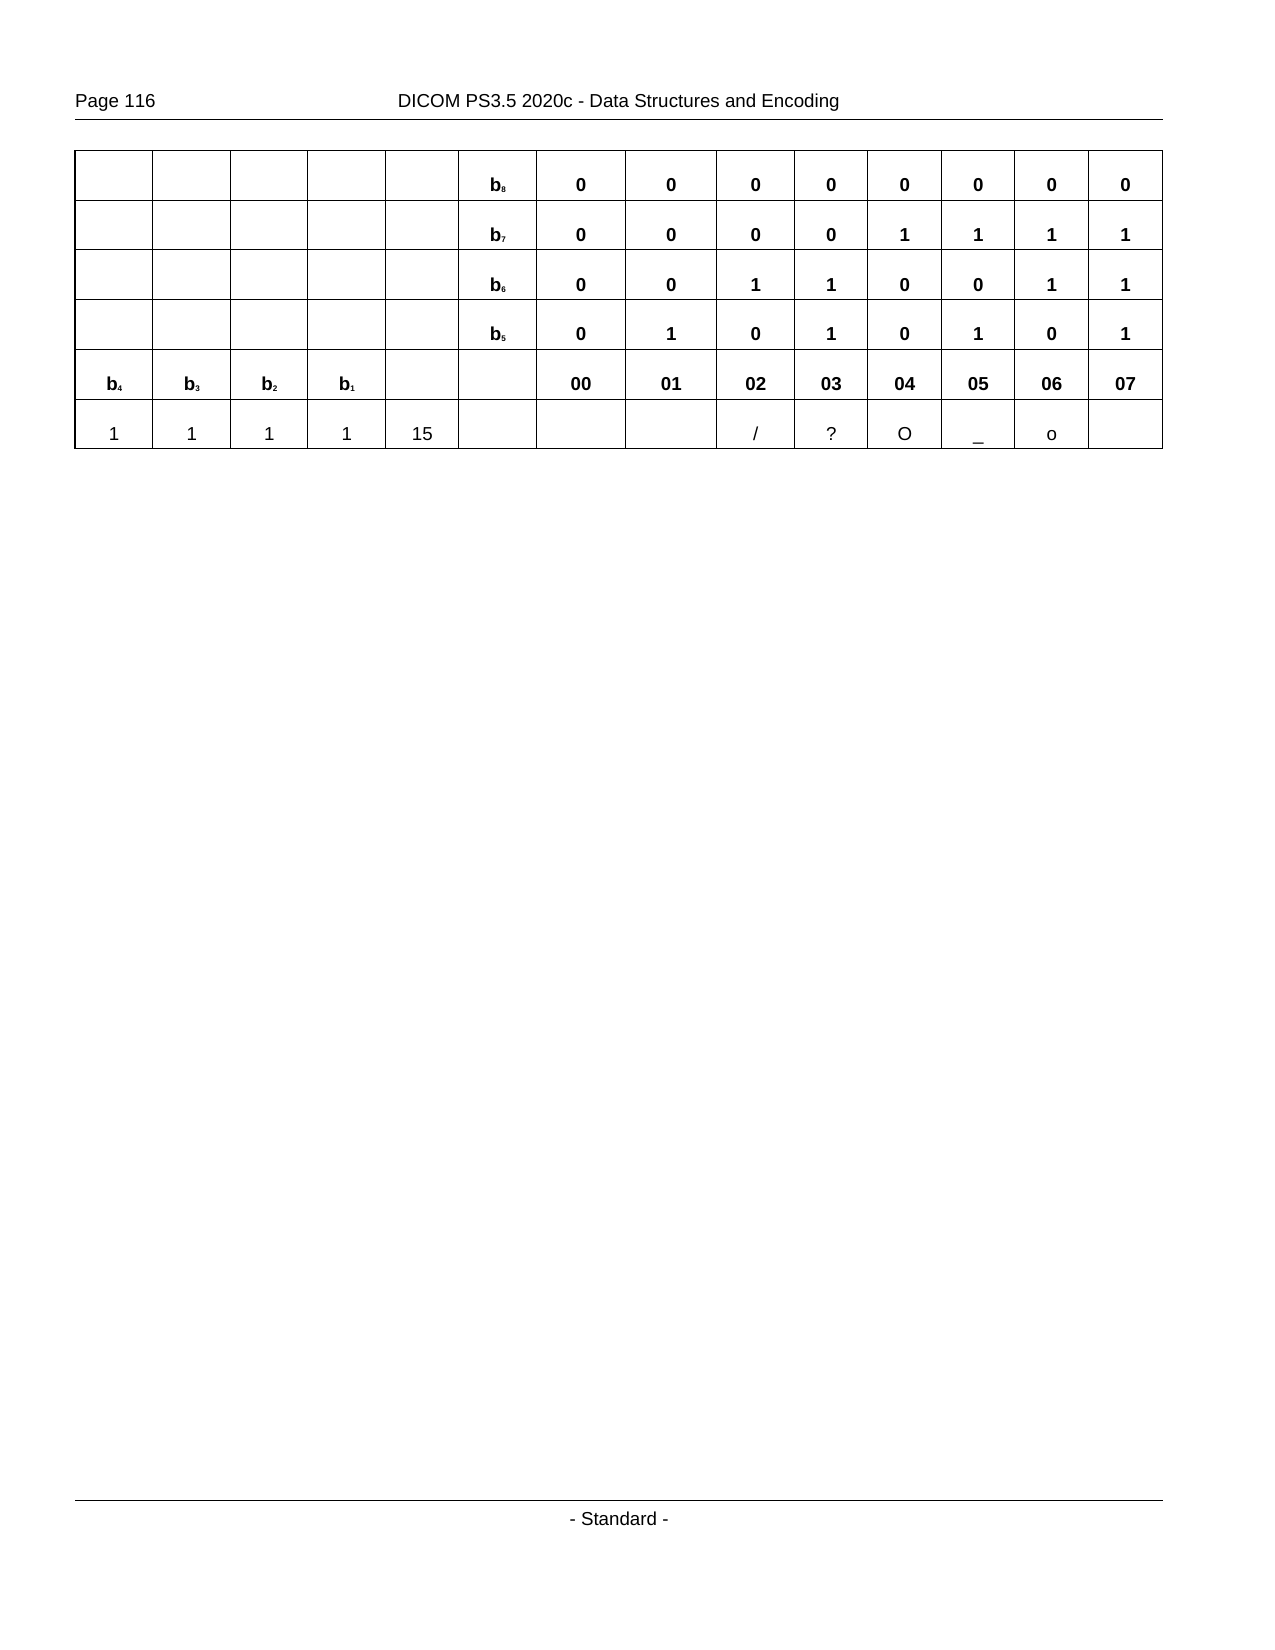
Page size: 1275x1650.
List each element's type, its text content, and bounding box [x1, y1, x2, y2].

table_cell 1 [795, 250, 867, 299]
table_cell 1 [795, 300, 867, 349]
table_cell / [717, 400, 794, 448]
table_header 0 [717, 151, 794, 200]
table_cell 00 [537, 350, 625, 398]
table_cell [308, 250, 385, 299]
table_header [386, 151, 458, 200]
table_cell 1 [1089, 250, 1162, 299]
table_cell 0 [537, 201, 625, 249]
table_cell b5 [459, 300, 536, 349]
table_header b8 [459, 151, 536, 200]
table_cell b6 [459, 250, 536, 299]
table_header 0 [1089, 151, 1162, 200]
table_cell 1 [868, 201, 941, 249]
table_cell 02 [717, 350, 794, 398]
table_cell 0 [626, 250, 716, 299]
table_cell [459, 350, 536, 398]
table_cell 0 [537, 300, 625, 349]
table_cell [153, 201, 230, 249]
table_cell [386, 350, 458, 398]
table_cell [386, 201, 458, 249]
table_cell 0 [868, 300, 941, 349]
table_cell 0 [537, 250, 625, 299]
table_cell 07 [1089, 350, 1162, 398]
table_cell [308, 201, 385, 249]
table_header [308, 151, 385, 200]
table_cell 0 [717, 201, 794, 249]
table_cell [308, 300, 385, 349]
table_cell [386, 250, 458, 299]
table_cell [1089, 400, 1162, 448]
table_cell o [1015, 400, 1088, 448]
table_cell ? [795, 400, 867, 448]
table_cell [153, 250, 230, 299]
table_cell [231, 250, 307, 299]
table_cell b1 [308, 350, 385, 398]
table_cell 03 [795, 350, 867, 398]
table_header [153, 151, 230, 200]
table_cell 1 [153, 400, 230, 448]
table_cell [231, 300, 307, 349]
table_header 0 [942, 151, 1014, 200]
table_cell b7 [459, 201, 536, 249]
table_cell 0 [868, 250, 941, 299]
table_cell [76, 201, 152, 249]
table_cell [231, 201, 307, 249]
table_cell 1 [76, 400, 152, 448]
table_cell 1 [231, 400, 307, 448]
table_cell 15 [386, 400, 458, 448]
table_cell 0 [717, 300, 794, 349]
table_cell 01 [626, 350, 716, 398]
table_cell [76, 300, 152, 349]
table_cell _ [942, 400, 1014, 448]
table_cell O [868, 400, 941, 448]
table_cell 1 [717, 250, 794, 299]
table_cell 1 [1089, 300, 1162, 349]
table_cell 1 [626, 300, 716, 349]
table_cell 1 [942, 300, 1014, 349]
table_cell b3 [153, 350, 230, 398]
table_header 0 [868, 151, 941, 200]
table_cell 1 [942, 201, 1014, 249]
table_header 0 [1015, 151, 1088, 200]
table_cell b2 [231, 350, 307, 398]
table_cell [153, 300, 230, 349]
table_cell [459, 400, 536, 448]
table_header 0 [626, 151, 716, 200]
table_cell 1 [1015, 250, 1088, 299]
table_cell 0 [626, 201, 716, 249]
table_cell 1 [1089, 201, 1162, 249]
table_cell [537, 400, 625, 448]
table_cell 04 [868, 350, 941, 398]
table_header [231, 151, 307, 200]
table_header 0 [795, 151, 867, 200]
table_cell 1 [308, 400, 385, 448]
table_cell b4 [76, 350, 152, 398]
table_cell 05 [942, 350, 1014, 398]
table_cell 06 [1015, 350, 1088, 398]
table_cell 0 [1015, 300, 1088, 349]
table_cell [626, 400, 716, 448]
table_cell [386, 300, 458, 349]
table_cell 1 [1015, 201, 1088, 249]
table_header 0 [537, 151, 625, 200]
table_cell [76, 250, 152, 299]
table_cell 0 [795, 201, 867, 249]
table_cell 0 [942, 250, 1014, 299]
table_header [76, 151, 152, 200]
